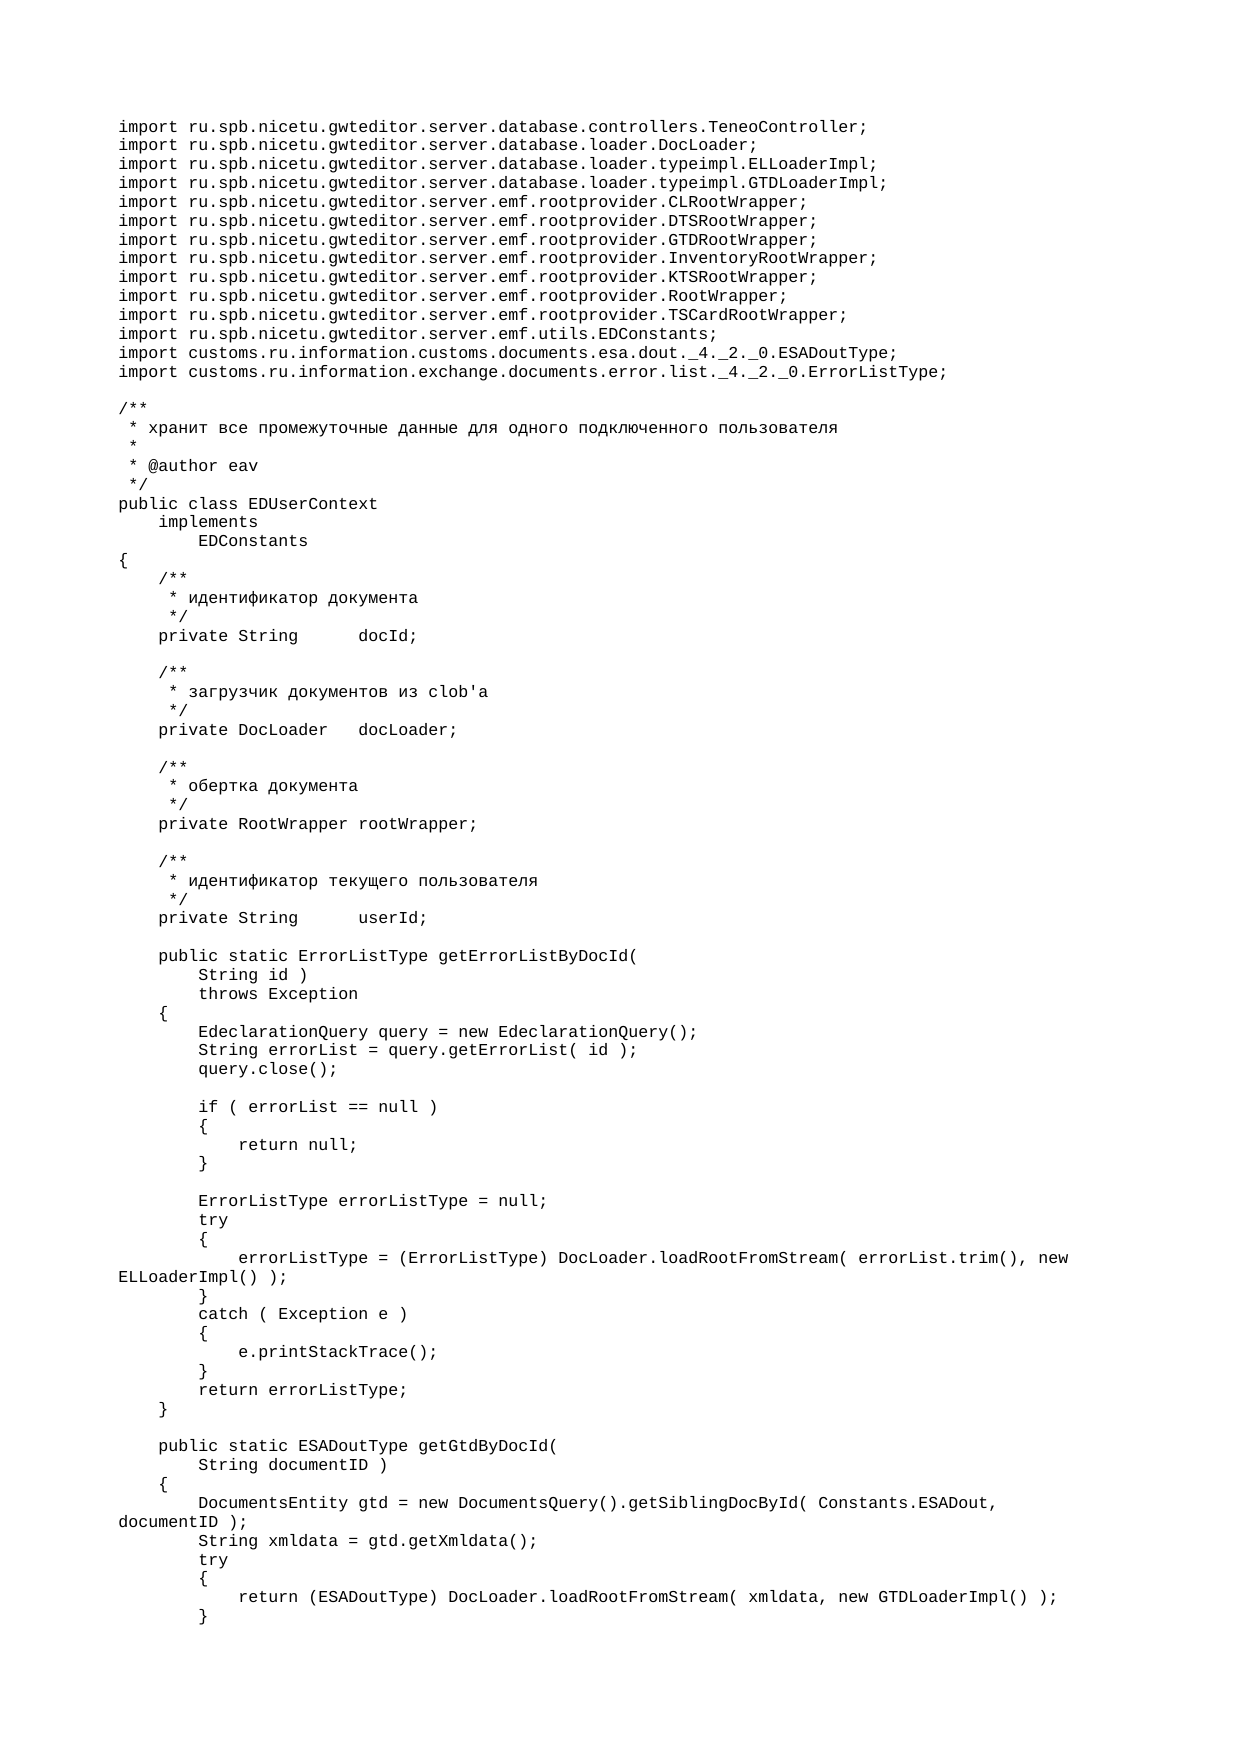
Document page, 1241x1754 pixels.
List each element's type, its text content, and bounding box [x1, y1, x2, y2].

text * @author eav [118, 457, 1122, 476]
text import ru.spb.nicetu.gwteditor.server.database.loader.typeimpl.GTDLoaderImpl; [118, 175, 1122, 193]
text query.close(); [118, 1061, 1122, 1080]
text import ru.spb.nicetu.gwteditor.server.database.loader.DocLoader; [118, 137, 1122, 156]
text String documentID ) [118, 1457, 1122, 1476]
text import ru.spb.nicetu.gwteditor.server.emf.rootprovider.TSCardRootWrapper; [118, 307, 1122, 326]
text { [118, 1476, 1122, 1494]
text * идентификатор текущего пользователя [118, 872, 1122, 891]
text * [118, 439, 1122, 457]
text /** [118, 401, 1122, 420]
text import ru.spb.nicetu.gwteditor.server.emf.rootprovider.DTSRootWrapper; [118, 212, 1122, 231]
text * загрузчик документов из clob'a [118, 684, 1122, 703]
text throws Exception [118, 985, 1122, 1004]
text import ru.spb.nicetu.gwteditor.server.emf.rootprovider.KTSRootWrapper; [118, 269, 1122, 288]
text { [118, 552, 1122, 571]
text { [118, 1004, 1122, 1023]
text EDConstants [118, 533, 1122, 552]
text } [118, 1287, 1122, 1306]
text try [118, 1551, 1122, 1570]
text import ru.spb.nicetu.gwteditor.server.emf.rootprovider.CLRootWrapper; [118, 193, 1122, 212]
text */ [118, 703, 1122, 721]
text } [118, 1362, 1122, 1381]
text { [118, 1231, 1122, 1249]
text { [118, 1325, 1122, 1344]
text /** [118, 759, 1122, 778]
text String xmldata = gtd.getXmldata(); [118, 1532, 1122, 1551]
text return errorListType; [118, 1381, 1122, 1400]
text */ [118, 797, 1122, 816]
text private DocLoader docLoader; [118, 721, 1122, 740]
text return null; [118, 1136, 1122, 1155]
text */ [118, 608, 1122, 627]
text import ru.spb.nicetu.gwteditor.server.emf.rootprovider.InventoryRootWrapper; [118, 250, 1122, 269]
text String id ) [118, 967, 1122, 985]
text errorListType = (ErrorListType) DocLoader.loadRootFromStream( errorList.trim(), new ELLoaderImpl() ); [118, 1249, 1122, 1287]
text e.printStackTrace(); [118, 1344, 1122, 1362]
text import ru.spb.nicetu.gwteditor.server.emf.utils.EDConstants; [118, 326, 1122, 344]
text } [118, 1400, 1122, 1419]
text { [118, 1570, 1122, 1589]
text /** [118, 571, 1122, 589]
text /** [118, 665, 1122, 684]
text ErrorListType errorListType = null; [118, 1193, 1122, 1212]
text { [118, 1117, 1122, 1136]
text private String userId; [118, 910, 1122, 929]
text import ru.spb.nicetu.gwteditor.server.database.loader.typeimpl.ELLoaderImpl; [118, 156, 1122, 175]
text public static ErrorListType getErrorListByDocId( [118, 948, 1122, 967]
text /** [118, 853, 1122, 872]
text import customs.ru.information.exchange.documents.error.list._4._2._0.ErrorListType; [118, 363, 1122, 382]
text import ru.spb.nicetu.gwteditor.server.emf.rootprovider.GTDRootWrapper; [118, 231, 1122, 250]
text * идентификатор документа [118, 589, 1122, 608]
text public class EDUserContext [118, 495, 1122, 514]
text */ [118, 476, 1122, 495]
text implements [118, 514, 1122, 533]
text public static ESADoutType getGtdByDocId( [118, 1438, 1122, 1457]
text catch ( Exception e ) [118, 1306, 1122, 1325]
text return (ESADoutType) DocLoader.loadRootFromStream( xmldata, new GTDLoaderImpl() ); [118, 1589, 1122, 1608]
text import customs.ru.information.customs.documents.esa.dout._4._2._0.ESADoutType; [118, 344, 1122, 363]
text } [118, 1608, 1122, 1626]
text import ru.spb.nicetu.gwteditor.server.emf.rootprovider.RootWrapper; [118, 288, 1122, 307]
text * хранит все промежуточные данные для одного подключенного пользователя [118, 420, 1122, 439]
text EdeclarationQuery query = new EdeclarationQuery(); [118, 1023, 1122, 1042]
text import ru.spb.nicetu.gwteditor.server.database.controllers.TeneoController; [118, 118, 1122, 137]
text String errorList = query.getErrorList( id ); [118, 1042, 1122, 1061]
text if ( errorList == null ) [118, 1098, 1122, 1117]
text private RootWrapper rootWrapper; [118, 816, 1122, 834]
text DocumentsEntity gtd = new DocumentsQuery().getSiblingDocById( Constants.ESADout, documentID ); [118, 1494, 1122, 1532]
text * обертка документа [118, 778, 1122, 797]
text } [118, 1155, 1122, 1174]
text try [118, 1212, 1122, 1231]
text */ [118, 891, 1122, 910]
text private String docId; [118, 627, 1122, 646]
